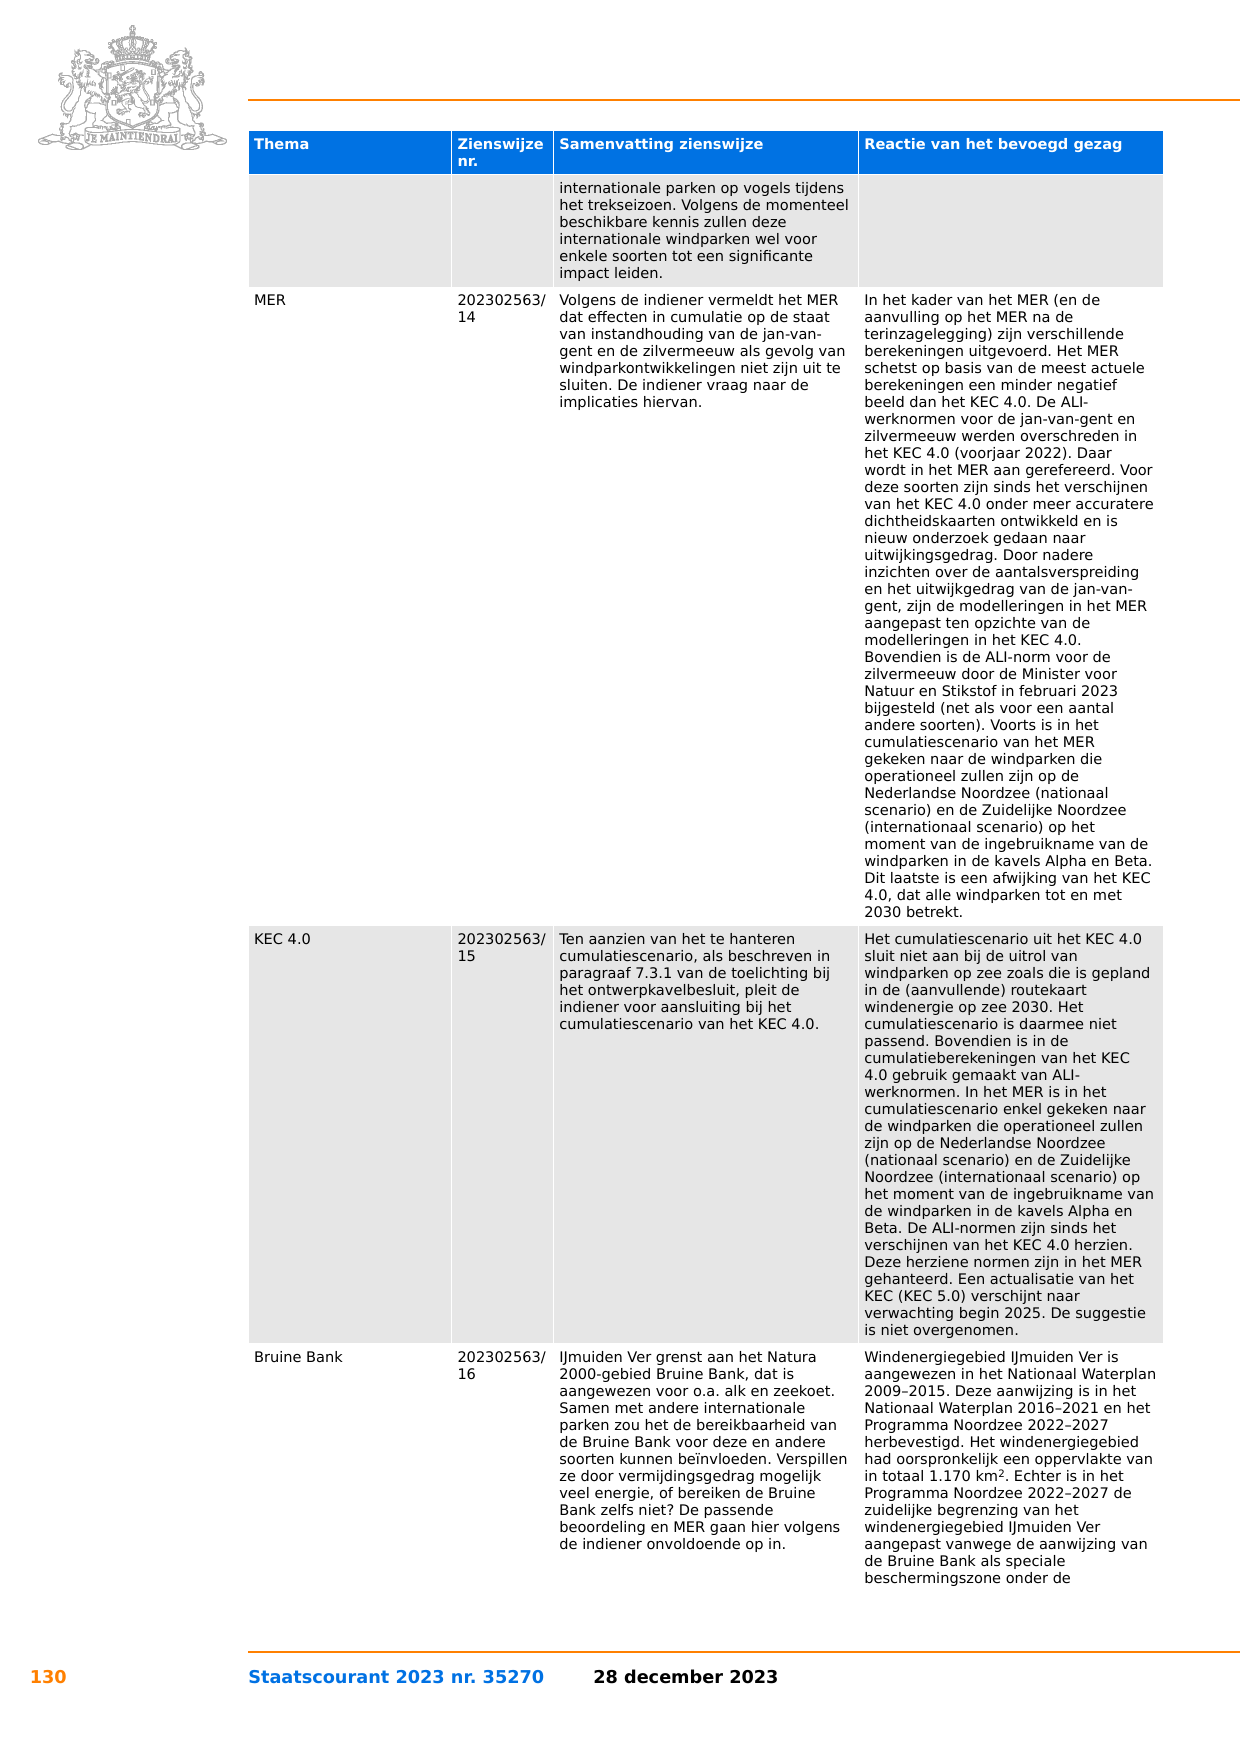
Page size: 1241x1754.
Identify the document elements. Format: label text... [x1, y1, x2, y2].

table_cell 202302563/16 [452, 1344, 553, 1591]
table_header Zienswijzenr. [452, 131, 553, 174]
table_cell Bruine Bank [249, 1344, 451, 1591]
table_cell [859, 175, 1163, 287]
picture [38, 25, 227, 150]
table_cell 202302563/14 [452, 288, 553, 925]
table_header Samenvatting zienswijze [554, 131, 858, 174]
table_cell Ten aanzien van het te hanteren cumulatiescenario, als beschreven in paragraaf 7.3.1 van de toelichting bij het ontwerpkavelbesluit, pleit de indiener voor aansluiting bij het cumulatiescenario van het KEC 4.0. [554, 926, 858, 1343]
table_cell MER [249, 288, 451, 925]
table_cell IJmuiden Ver grenst aan het Natura 2000-gebied Bruine Bank, dat is aangewezen voor o.a. alk en zeekoet. Samen met andere internationale parken zou het de bereikbaarheid van de Bruine Bank voor deze en andere soorten kunnen beïnvloeden. Verspillen ze door vermijdingsgedrag mogelijk veel energie, of bereiken de Bruine Bank zelfs niet? De passende beoordeling en MER gaan hier volgens de indiener onvoldoende op in. [554, 1344, 858, 1591]
table_cell 202302563/15 [452, 926, 553, 1343]
table_cell Het cumulatiescenario uit het KEC 4.0 sluit niet aan bij de uitrol van windparken op zee zoals die is gepland in de (aanvullende) routekaart windenergie op zee 2030. Het cumulatiescenario is daarmee niet passend. Bovendien is in de cumulatieberekeningen van het KEC 4.0 gebruik gemaakt van ALI-werknormen. In het MER is in het cumulatiescenario enkel gekeken naar de windparken die operationeel zullen zijn op de Nederlandse Noordzee (nationaal scenario) en de Zuidelijke Noordzee (internationaal scenario) op het moment van de ingebruikname van de windparken in de kavels Alpha en Beta. De ALI-normen zijn sinds het verschijnen van het KEC 4.0 herzien. Deze herziene normen zijn in het MER gehanteerd. Een actualisatie van het KEC (KEC 5.0) verschijnt naar verwachting begin 2025. De suggestie is niet overgenomen. [859, 926, 1163, 1343]
table_cell Windenergiegebied IJmuiden Ver is aangewezen in het Nationaal Waterplan 2009–2015. Deze aanwijzing is in het Nationaal Waterplan 2016–2021 en het Programma Noordzee 2022–2027 herbevestigd. Het windenergiegebied had oorspronkelijk een oppervlakte van in totaal 1.170 km2. Echter is in het Programma Noordzee 2022–2027 de zuidelijke begrenzing van het windenergiegebied IJmuiden Ver aangepast vanwege de aanwijzing van de Bruine Bank als speciale beschermingszone onder de [859, 1344, 1163, 1591]
table_header Reactie van het bevoegd gezag [859, 131, 1163, 174]
table_cell internationale parken op vogels tijdens het trekseizoen. Volgens de momenteel beschikbare kennis zullen deze internationale windparken wel voor enkele soorten tot een significante impact leiden. [554, 175, 858, 287]
table_cell Volgens de indiener vermeldt het MER dat effecten in cumulatie op de staat van instandhouding van de jan-van-gent en de zilvermeeuw als gevolg van windparkontwikkelingen niet zijn uit te sluiten. De indiener vraag naar de implicaties hiervan. [554, 288, 858, 925]
table_header Thema [249, 131, 451, 174]
table_cell [249, 175, 451, 287]
table_cell [452, 175, 553, 287]
table_cell In het kader van het MER (en de aanvulling op het MER na de terinzagelegging) zijn verschillende berekeningen uitgevoerd. Het MER schetst op basis van de meest actuele berekeningen een minder negatief beeld dan het KEC 4.0. De ALI-werknormen voor de jan-van-gent en zilvermeeuw werden overschreden in het KEC 4.0 (voorjaar 2022). Daar wordt in het MER aan gerefereerd. Voor deze soorten zijn sinds het verschijnen van het KEC 4.0 onder meer accuratere dichtheidskaarten ontwikkeld en is nieuw onderzoek gedaan naar uitwijkingsgedrag. Door nadere inzichten over de aantalsverspreiding en het uitwijkgedrag van de jan-van-gent, zijn de modelleringen in het MER aangepast ten opzichte van de modelleringen in het KEC 4.0. Bovendien is de ALI-norm voor de zilvermeeuw door de Minister voor Natuur en Stikstof in februari 2023 bijgesteld (net als voor een aantal andere soorten). Voorts is in het cumulatiescenario van het MER gekeken naar de windparken die operationeel zullen zijn op de Nederlandse Noordzee (nationaal scenario) en de Zuidelijke Noordzee (internationaal scenario) op het moment van de ingebruikname van de windparken in de kavels Alpha en Beta. Dit laatste is een afwijking van het KEC 4.0, dat alle windparken tot en met 2030 betrekt. [859, 288, 1163, 925]
table_cell KEC 4.0 [249, 926, 451, 1343]
